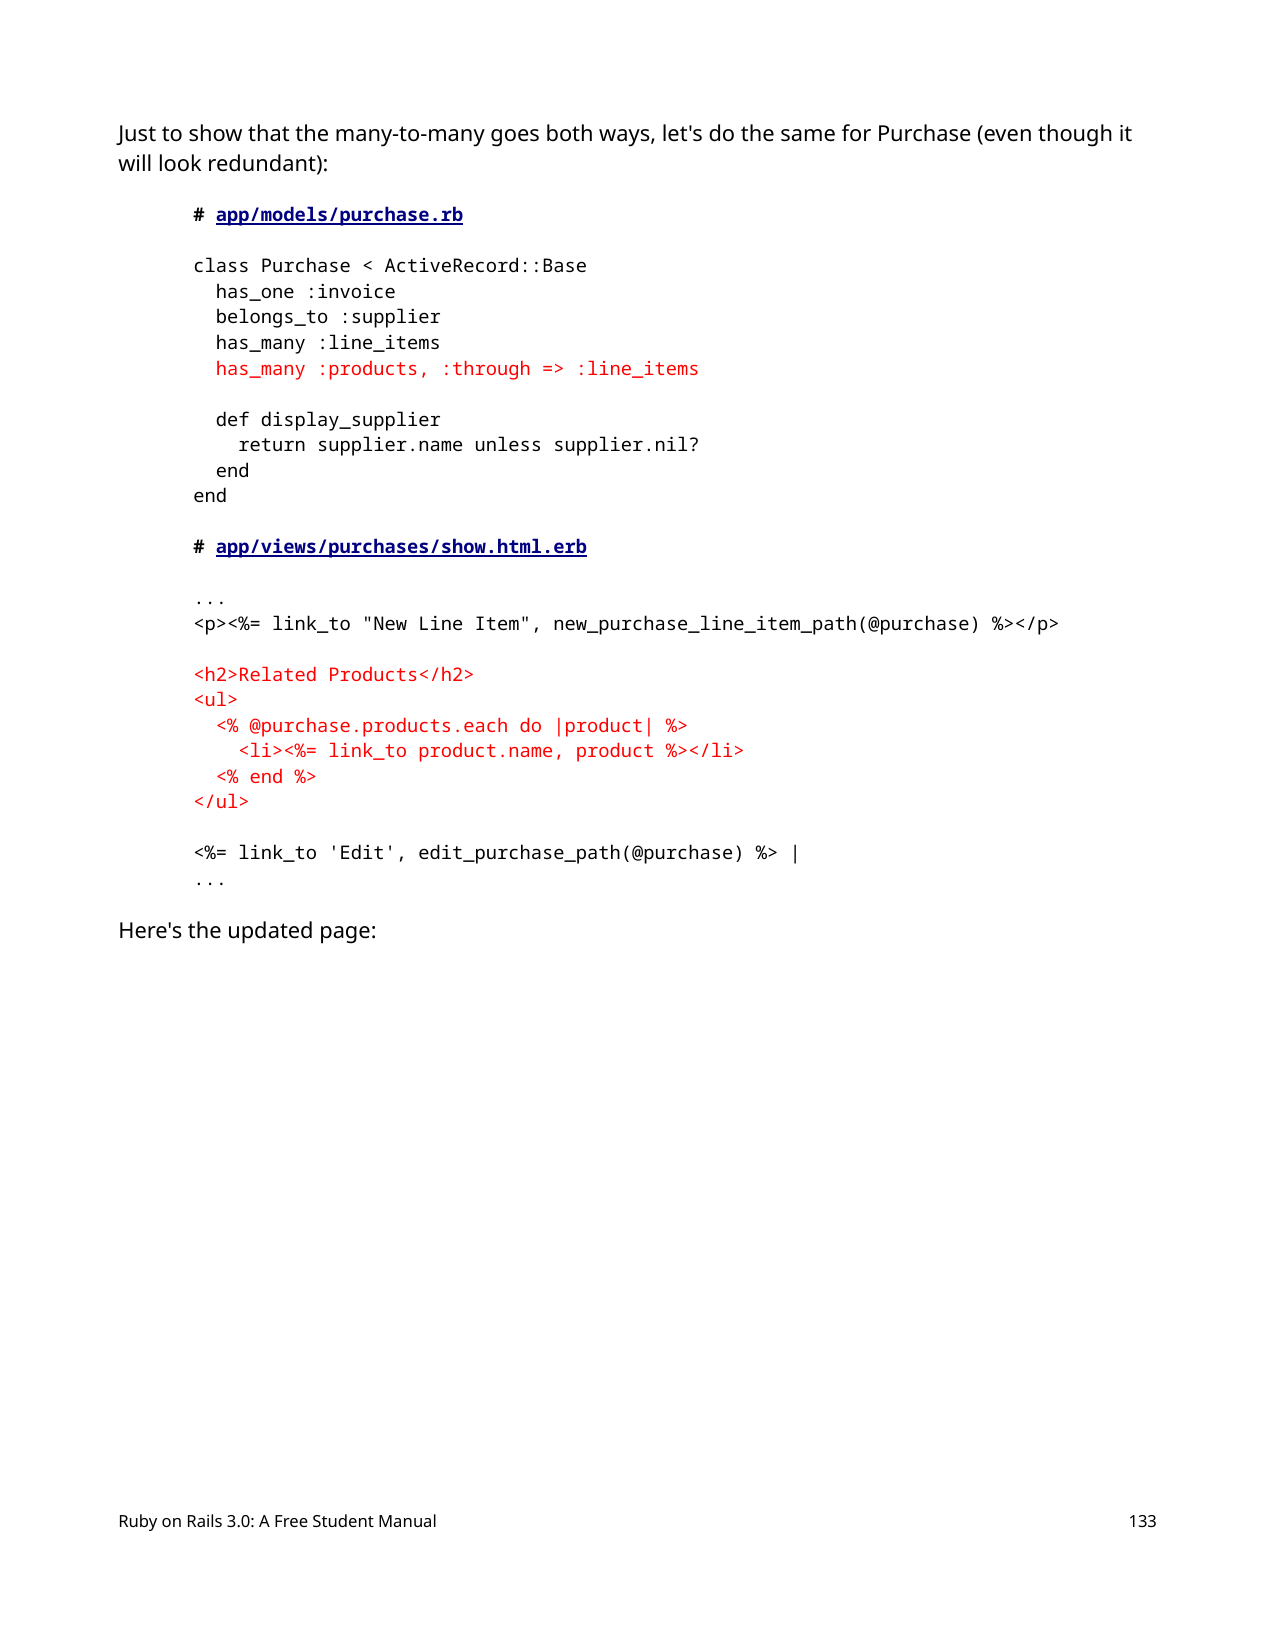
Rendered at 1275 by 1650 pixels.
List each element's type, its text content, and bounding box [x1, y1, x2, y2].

text Here's the updated page: [118, 915, 1157, 974]
text # app/models/purchase.rb class Purchase < ActiveRecord::Base has_one :invoice belongs_to :supplier has_many :line_items has_many :products, :through => :line_items def display_supplier return supplier.name unless supplier.nil? end end # app/views/purchases/show.html.erb ... <p><%= link_to "New Line Item", new_purchase_line_item_path(@purchase) %></p> <h2>Related Products</h2> <ul> <% @purchase.products.each do |product| %> <li><%= link_to product.name, product %></li> <% end %> </ul> <%= link_to 'Edit', edit_purchase_path(@purchase) %> | ... [193, 202, 1157, 891]
text Just to show that the many-to-many goes both ways, let's do the same for Purchase (even though it will look redundant): [118, 118, 1157, 178]
